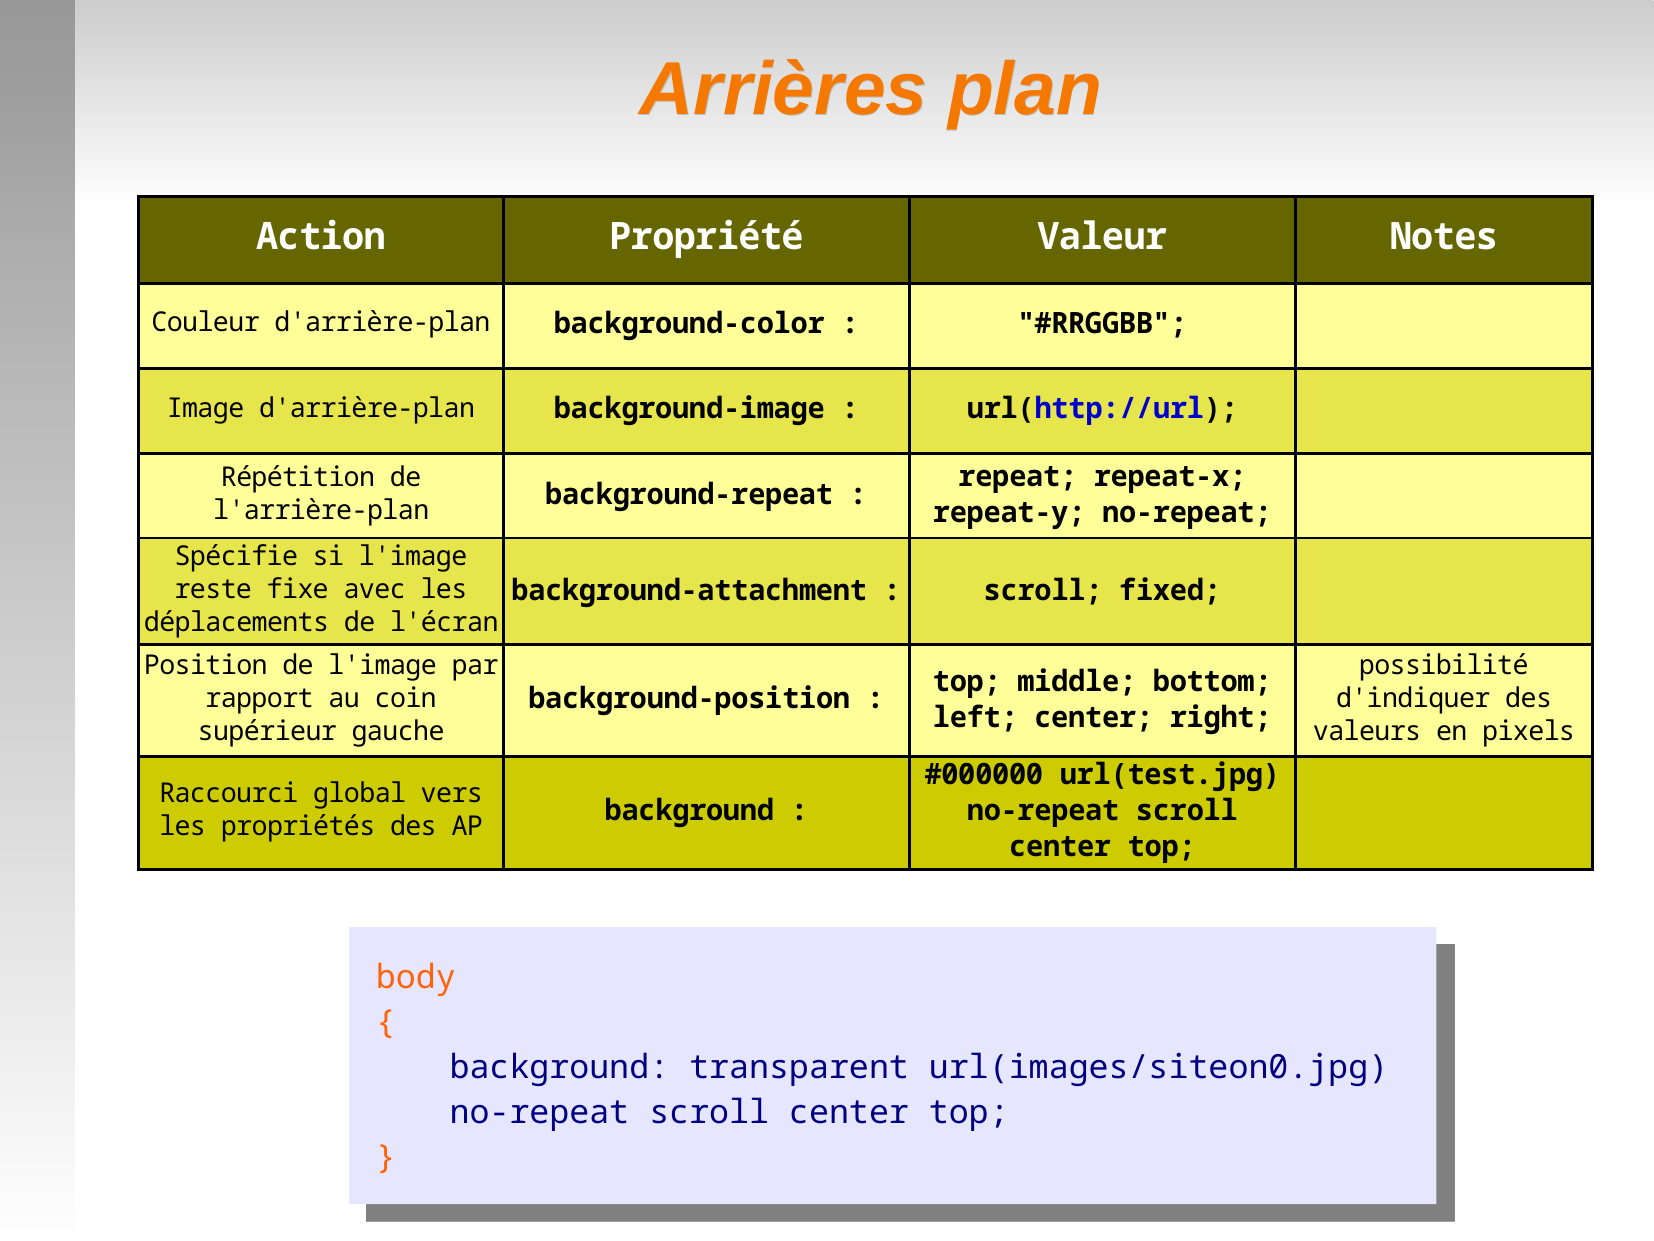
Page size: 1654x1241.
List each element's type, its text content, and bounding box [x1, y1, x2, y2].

title Arrières plan [88, 0, 1654, 178]
chart [136, 194, 1595, 907]
text_box body { background: transparent url(images/siteon0.jpg) no-repeat scroll center top; } [349, 927, 1437, 1172]
